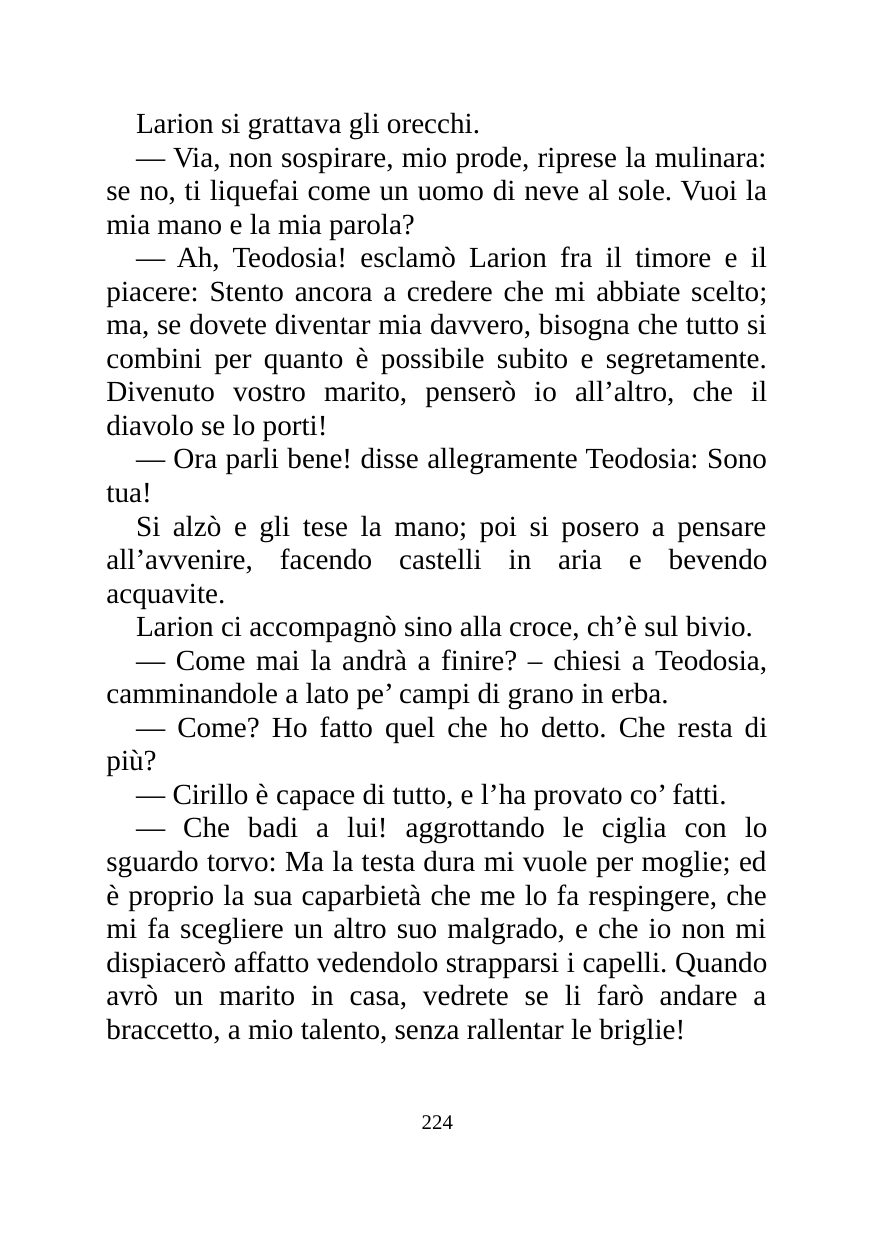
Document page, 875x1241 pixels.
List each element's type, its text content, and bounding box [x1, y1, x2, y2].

text — Come mai la andrà a finire? – chiesi a Teodosia, camminandole a lato pe’ campi di grano in erba. [106, 643, 768, 710]
text — Via, non sospirare, mio prode, riprese la mulinara: se no, ti liquefai come un uomo di neve al sole. Vuoi la mia mano e la mia parola? [106, 140, 768, 240]
text Larion ci accompagnò sino alla croce, ch’è sul bivio. [106, 609, 768, 643]
text Larion si grattava gli orecchi. [106, 106, 768, 140]
text — Ora parli bene! disse allegramente Teodosia: Sono tua! [106, 442, 768, 509]
text — Ah, Teodosia! esclamò Larion fra il timore e il piacere: Stento ancora a credere che mi abbiate scelto; ma, se dovete diventar mia davvero, bisogna che tutto si combini per quanto è possibile subito e segretamente. Divenuto vostro marito, penserò io all’altro, che il diavolo se lo porti! [106, 240, 768, 442]
text Si alzò e gli tese la mano; poi si posero a pensare all’avvenire, facendo castelli in aria e bevendo acquavite. [106, 509, 768, 609]
text — Cirillo è capace di tutto, e l’ha provato co’ fatti. [106, 777, 768, 811]
text — Come? Ho fatto quel che ho detto. Che resta di più? [106, 710, 768, 777]
text — Che badi a lui! aggrottando le ciglia con lo sguardo torvo: Ma la testa dura mi vuole per moglie; ed è proprio la sua caparbietà che me lo fa respingere, che mi fa scegliere un altro suo malgrado, e che io non mi dispiacerò affatto vedendolo strapparsi i capelli. Quando avrò un marito in casa, vedrete se li farò andare a braccetto, a mio talento, senza rallentar le briglie! [106, 811, 768, 1045]
